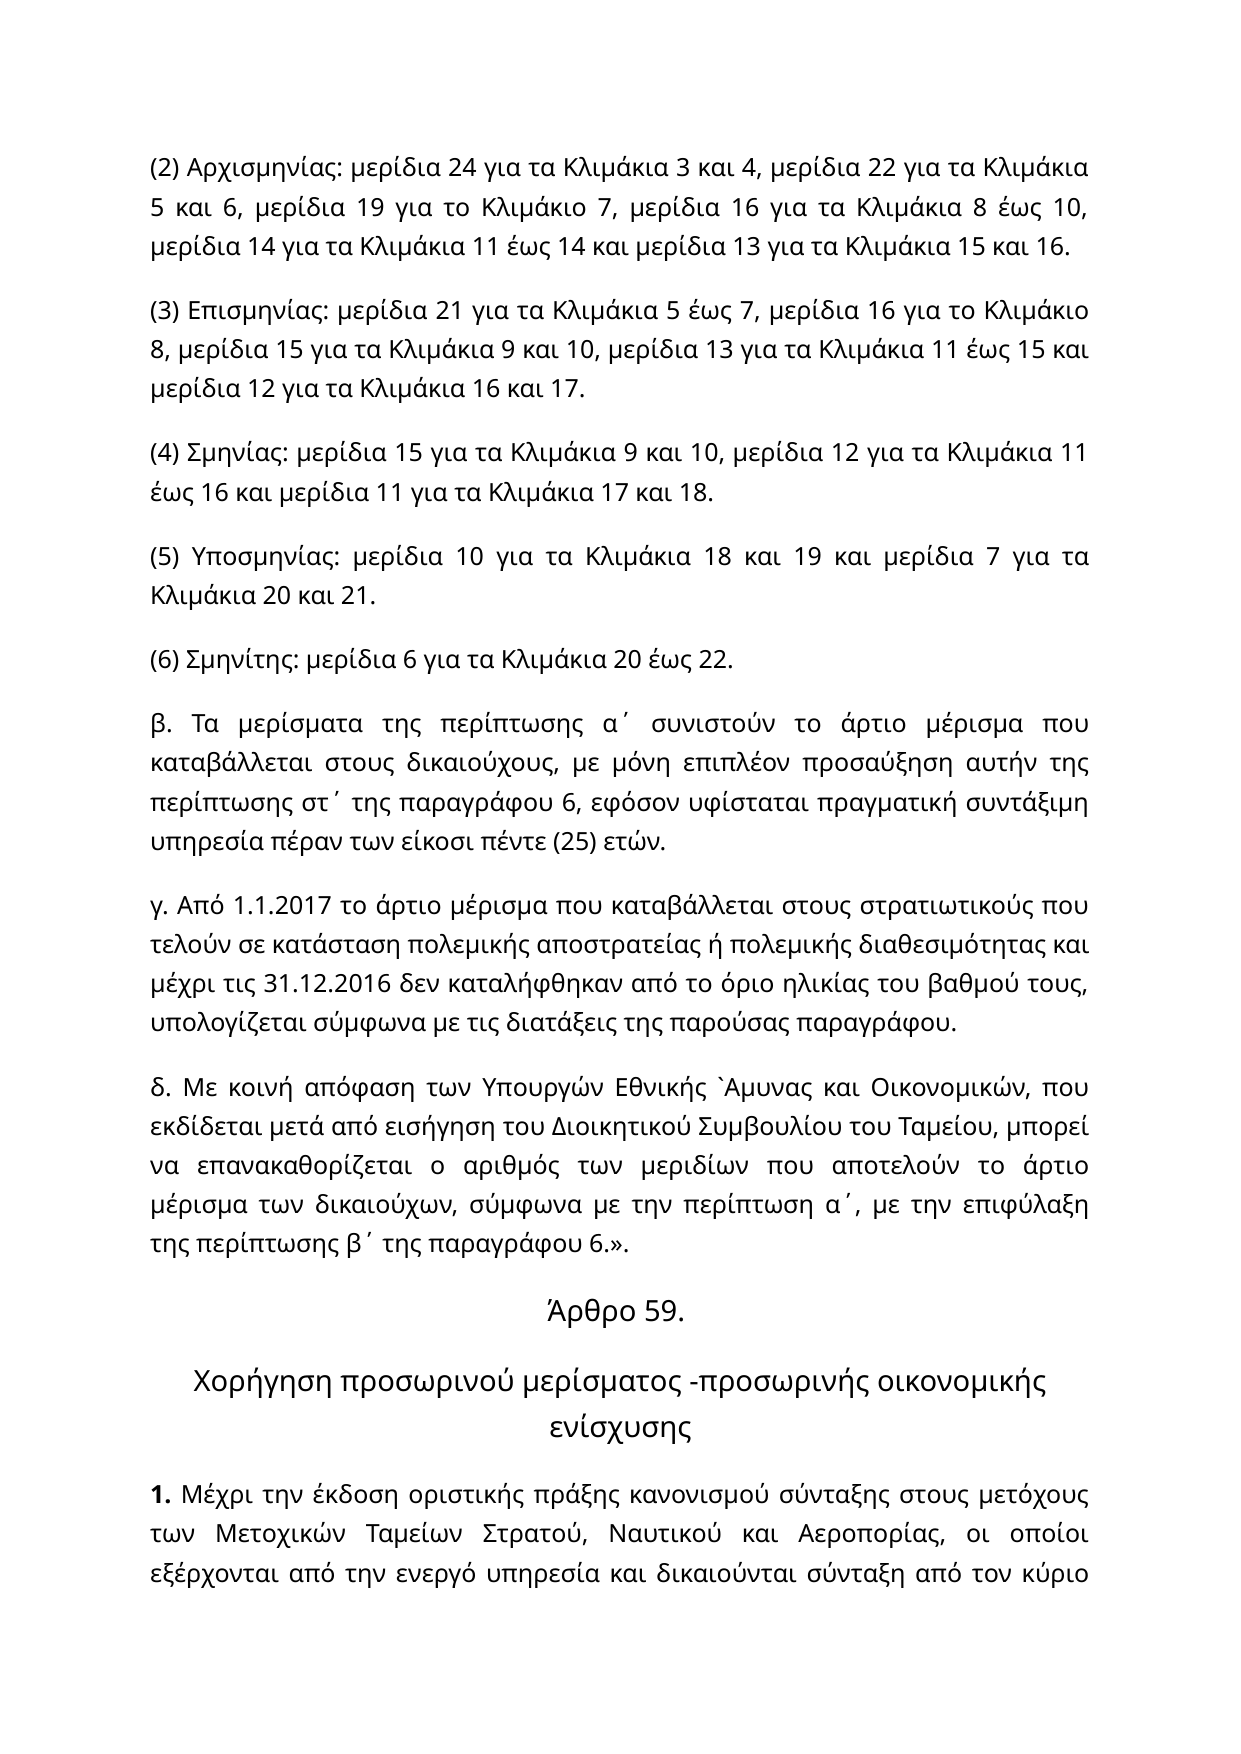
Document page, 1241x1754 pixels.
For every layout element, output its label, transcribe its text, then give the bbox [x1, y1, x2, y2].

text (5) Υποσμηνίας: μερίδια 10 για τα Κλιμάκια 18 και 19 και μερίδια 7 για τα Κλιμάκια 20 και 21. [150, 538, 1090, 612]
subtitle Χορήγηση προσωρινού μερίσματος -προσωρινής οικονομικής ενίσχυσης [150, 1361, 1090, 1446]
subtitle Άρθρο 59. [150, 1290, 1090, 1330]
text δ. Με κοινή απόφαση των Υπουργών Εθνικής `Αμυνας και Οικονομικών, που εκδίδεται μετά από εισήγηση του Διοικητικού Συμβουλίου του Ταμείου, μπορεί να επανακαθορίζεται ο αριθμός των μεριδίων που αποτελούν το άρτιο μέρισμα των δικαιούχων, σύμφωνα με την περίπτωση α΄, με την επιφύλαξη της περίπτωσης β΄ της παραγράφου 6.». [150, 1069, 1090, 1260]
text β. Τα μερίσματα της περίπτωσης α΄ συνιστούν το άρτιο μέρισμα που καταβάλλεται στους δικαιούχους, με μόνη επιπλέον προσαύξηση αυτήν της περίπτωσης στ΄ της παραγράφου 6, εφόσον υφίσταται πραγματική συντάξιμη υπηρεσία πέραν των είκοσι πέντε (25) ετών. [150, 706, 1090, 857]
text 1. Μέχρι την έκδοση οριστικής πράξης κανονισμού σύνταξης στους μετόχους των Μετοχικών Ταμείων Στρατού, Ναυτικού και Αεροπορίας, οι οποίοι εξέρχονται από την ενεργό υπηρεσία και δικαιούνται σύνταξη από τον κύριο [150, 1477, 1090, 1589]
text (2) Αρχισμηνίας: μερίδια 24 για τα Κλιμάκια 3 και 4, μερίδια 22 για τα Κλιμάκια 5 και 6, μερίδια 19 για το Κλιμάκιο 7, μερίδια 16 για τα Κλιμάκια 8 έως 10, μερίδια 14 για τα Κλιμάκια 11 έως 14 και μερίδια 13 για τα Κλιμάκια 15 και 16. [150, 150, 1090, 262]
text (6) Σμηνίτης: μερίδια 6 για τα Κλιμάκια 20 έως 22. [150, 642, 1090, 676]
text (3) Επισμηνίας: μερίδια 21 για τα Κλιμάκια 5 έως 7, μερίδια 16 για το Κλιμάκιο 8, μερίδια 15 για τα Κλιμάκια 9 και 10, μερίδια 13 για τα Κλιμάκια 11 έως 15 και μερίδια 12 για τα Κλιμάκια 16 και 17. [150, 292, 1090, 405]
text (4) Σμηνίας: μερίδια 15 για τα Κλιμάκια 9 και 10, μερίδια 12 για τα Κλιμάκια 11 έως 16 και μερίδια 11 για τα Κλιμάκια 17 και 18. [150, 435, 1090, 508]
text γ. Από 1.1.2017 το άρτιο μέρισμα που καταβάλλεται στους στρατιωτικούς που τελούν σε κατάσταση πολεμικής αποστρατείας ή πολεμικής διαθεσιμότητας και μέχρι τις 31.12.2016 δεν καταλήφθηκαν από το όριο ηλικίας του βαθμού τους, υπολογίζεται σύμφωνα με τις διατάξεις της παρούσας παραγράφου. [150, 887, 1090, 1039]
